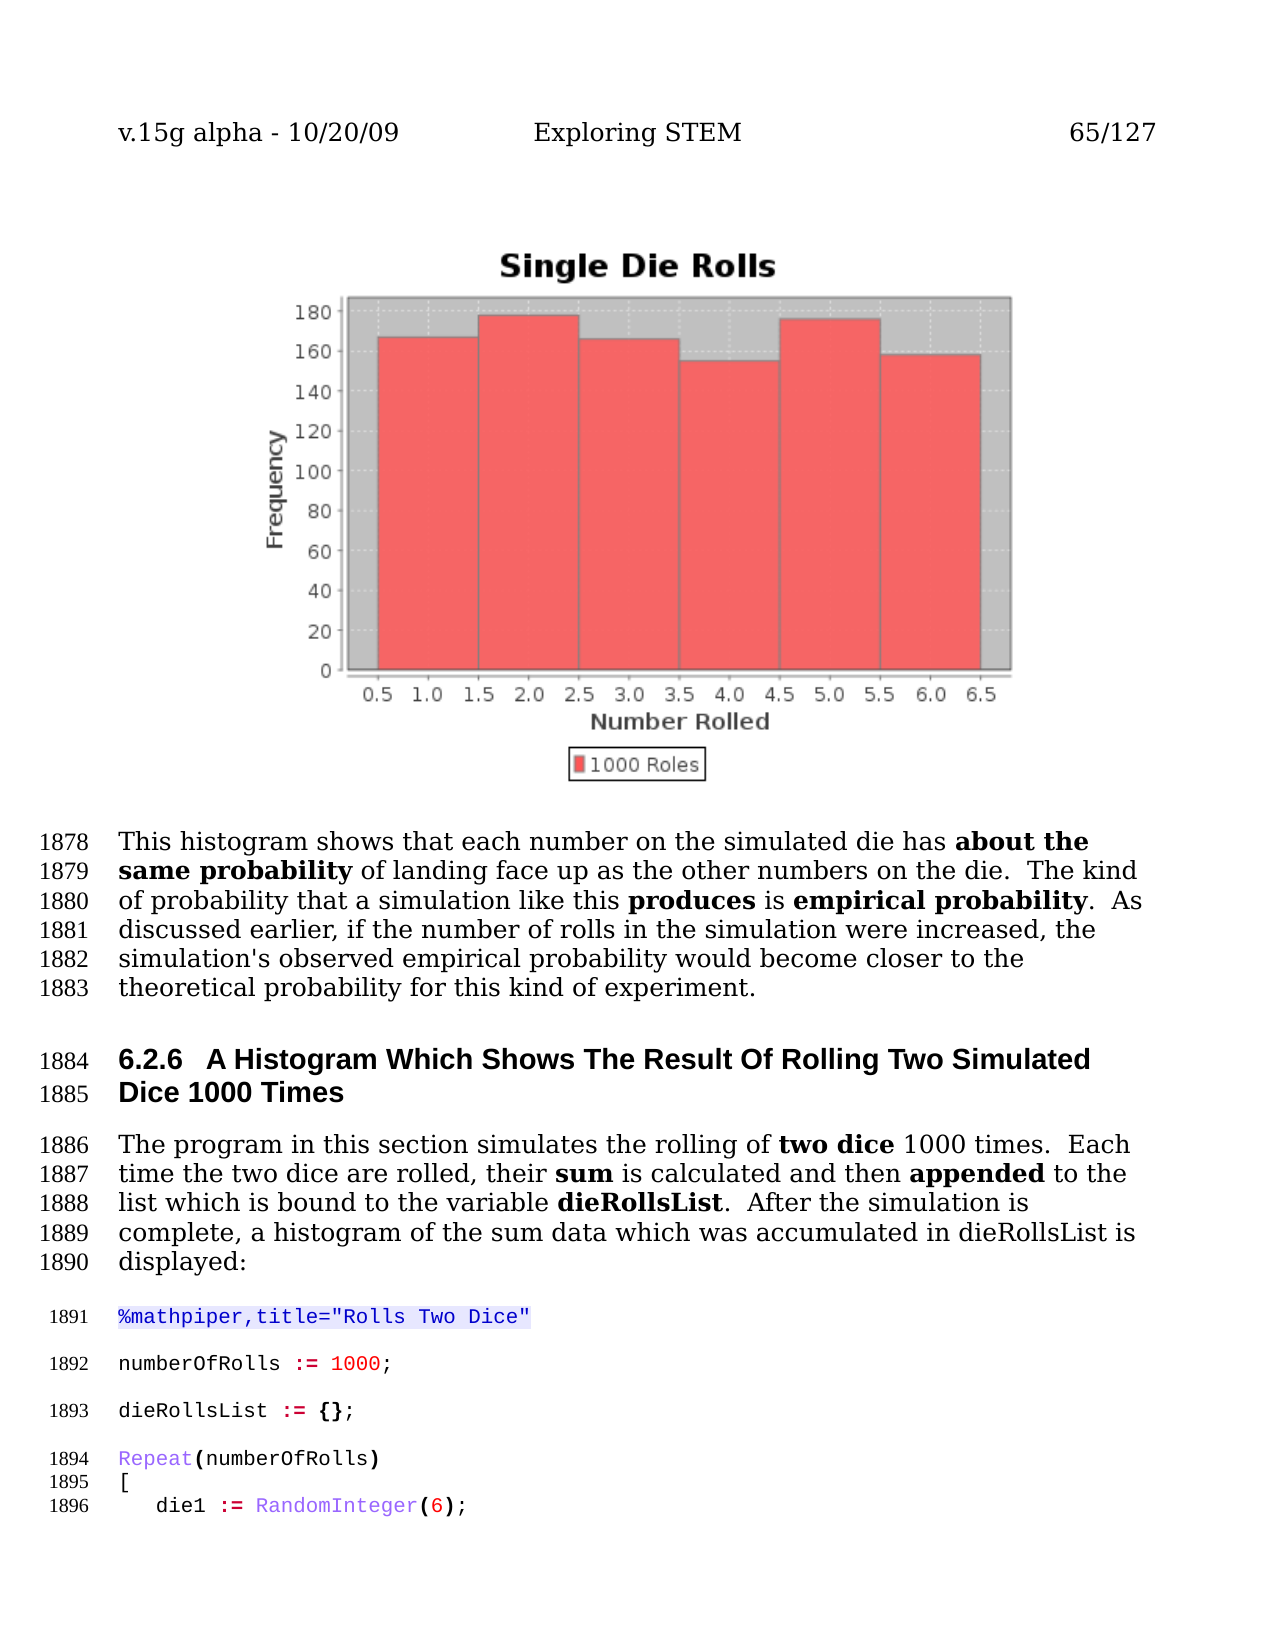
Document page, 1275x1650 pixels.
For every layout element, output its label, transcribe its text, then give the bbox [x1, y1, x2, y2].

text Repeat(numberOfRolls) [118, 1448, 1157, 1471]
subtitle A Histogram Which Shows The Result Of Rolling Two Simulated Dice 1000 Times [118, 1042, 1157, 1109]
picture [245, 246, 1030, 783]
text numberOfRolls := 1000; [118, 1353, 1157, 1377]
text dieRollsList := {}; [118, 1400, 1157, 1424]
text The program in this section simulates the rolling of two dice 1000 times. Each time the two dice are rolled, their sum is calculated and then appended to the list which is bound to the variable dieRollsList. After the simulation is complete, a histogram of the sum data which was accumulated in dieRollsList is displayed: [118, 1130, 1157, 1276]
text This histogram shows that each number on the simulated die has about the same probability of landing face up as the other numbers on the die. The kind of probability that a simulation like this produces is empirical probability. As discussed earlier, if the number of rolls in the simulation were increased, the simulation's observed empirical probability would become closer to the theoretical probability for this kind of experiment. [118, 827, 1157, 1003]
text die1 := RandomInteger(6); [118, 1495, 1157, 1519]
text [ [118, 1471, 1157, 1495]
text %mathpiper,title="Rolls Two Dice" [118, 1306, 1157, 1329]
